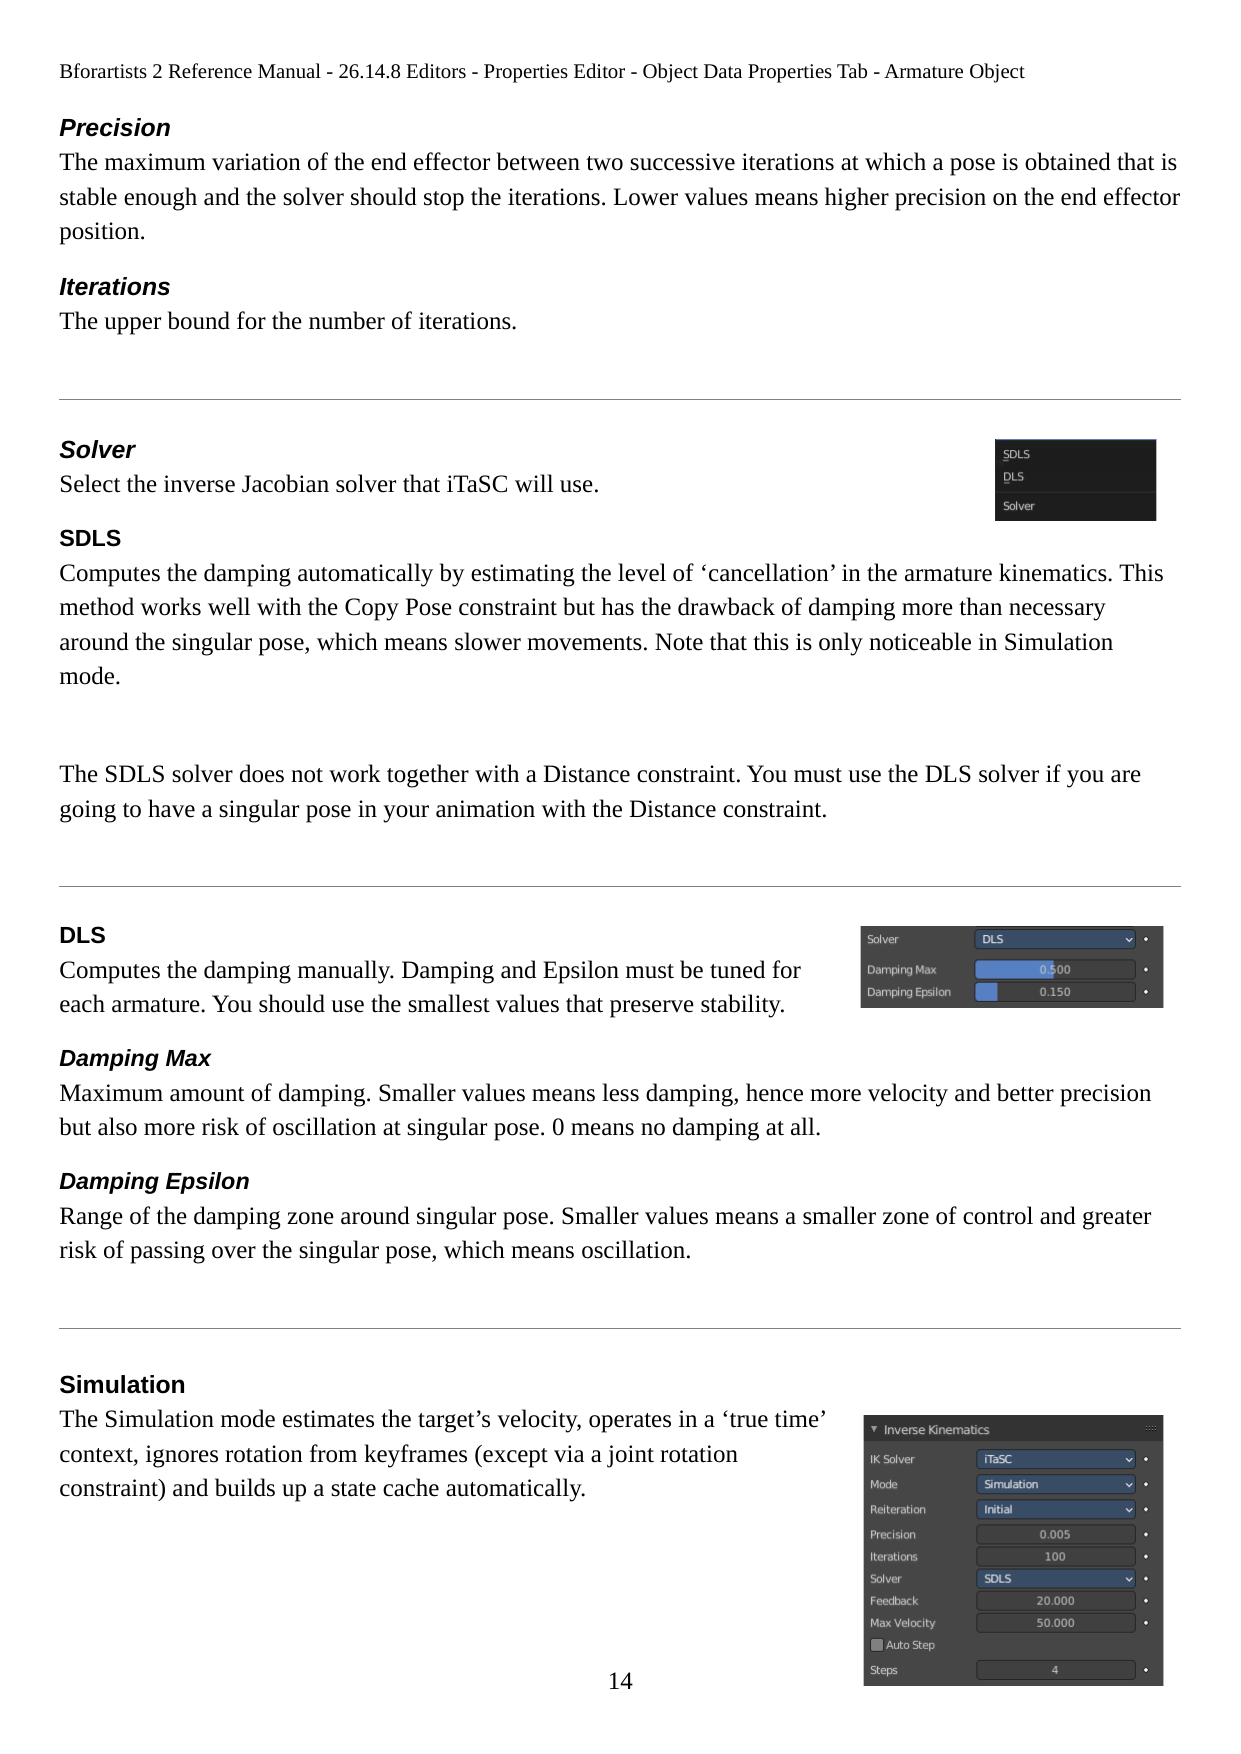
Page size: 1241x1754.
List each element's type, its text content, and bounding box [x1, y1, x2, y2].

text The SDLS solver does not work together with a Distance constraint. You must use the DLS solver if you are going to have a singular pose in your animation with the Distance constraint. [59, 759, 1181, 823]
subtitle DLS [59, 922, 1181, 949]
picture [863, 1415, 1164, 1686]
picture [860, 926, 1164, 1008]
text Select the inverse Jacobian solver that iTaSC will use. [59, 469, 995, 498]
text The maximum variation of the end effector between two successive iterations at which a pose is obtained that is stable enough and the solver should stop the iterations. Lower values means higher precision on the end effector position. [59, 147, 1181, 245]
subtitle Solver [59, 435, 1181, 463]
subtitle SDLS [59, 525, 1181, 552]
subtitle Damping Max [59, 1045, 1181, 1072]
subtitle Simulation [59, 1370, 1181, 1398]
subtitle Iterations [59, 272, 1181, 300]
subtitle Damping Epsilon [59, 1168, 1181, 1194]
text Computes the damping automatically by estimating the level of ‘cancellation’ in the armature kinematics. This method works well with the Copy Pose constraint but has the drawback of damping more than necessary around the singular pose, which means slower movements. Note that this is only noticeable in Simulation mode. [59, 558, 1181, 690]
text The upper bound for the number of iterations. [59, 306, 1181, 335]
text Range of the damping zone around singular pose. Smaller values means a smaller zone of control and greater risk of passing over the singular pose, which means oscillation. [59, 1201, 1181, 1264]
picture [995, 439, 1157, 521]
text The Simulation mode estimates the target’s velocity, operates in a ‘true time’ context, ignores rotation from keyframes (except via a joint rotation constraint) and builds up a state cache automatically. [59, 1404, 1181, 1502]
text Computes the damping manually. Damping and Epsilon must be tuned for each armature. You should use the smallest values that preserve stability. [59, 955, 1181, 1018]
subtitle Precision [59, 113, 1181, 141]
text Maximum amount of damping. Smaller values means less damping, hence more velocity and better precision but also more risk of oscillation at singular pose. 0 means no damping at all. [59, 1078, 1181, 1141]
